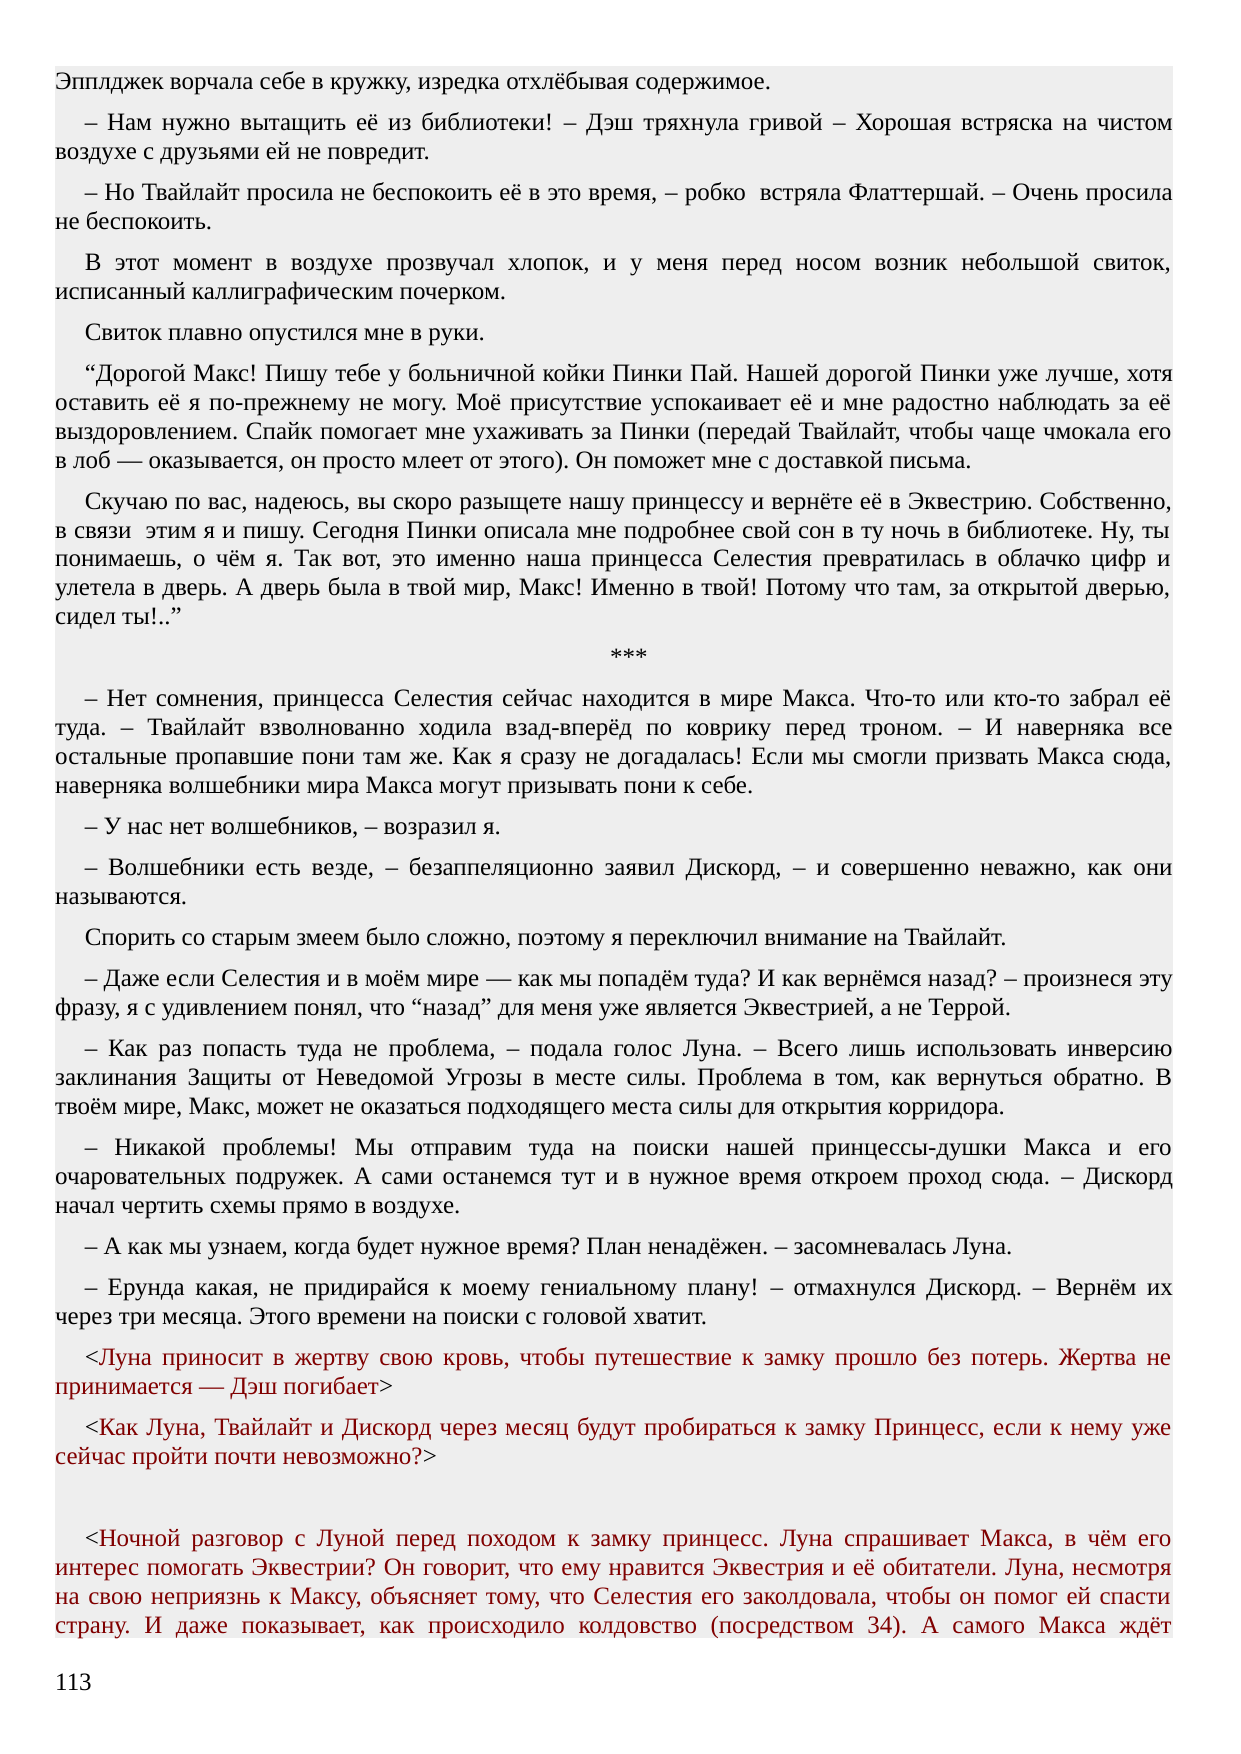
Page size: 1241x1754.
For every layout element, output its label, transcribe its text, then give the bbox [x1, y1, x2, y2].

text – Нет сомнения, принцесса Селестия сейчас находится в мире Макса. Что-то или кто-то забрал её туда. – Твайлайт взволнованно ходила взад-вперёд по коврику перед троном. – И наверняка все остальные пропавшие пони там же. Как я сразу не догадалась! Если мы смогли призвать Макса сюда, наверняка волшебники мира Макса могут призывать пони к себе. [55, 683, 1173, 798]
text – Никакой проблемы! Мы отправим туда на поиски нашей принцессы-душки Макса и его очаровательных подружек. А сами останемся тут и в нужное время откроем проход сюда. – Дискорд начал чертить схемы прямо в воздухе. [55, 1132, 1173, 1218]
text “Дорогой Макс! Пишу тебе у больничной койки Пинки Пай. Нашей дорогой Пинки уже лучше, хотя оставить её я по-прежнему не могу. Моё присутствие успокаивает её и мне радостно наблюдать за её выздоровлением. Спайк помогает мне ухаживать за Пинки (передай Твайлайт, чтобы чаще чмокала его в лоб — оказывается, он просто млеет от этого). Он поможет мне с доставкой письма. [55, 358, 1173, 473]
text <Как Луна, Твайлайт и Дискорд через месяц будут пробираться к замку Принцесс, если к нему уже сейчас пройти почти невозможно?> [55, 1412, 1173, 1470]
text *** [55, 642, 1173, 671]
text – Но Твайлайт просила не беспокоить её в это время, – робко встряла Флаттершай. – Очень просила не беспокоить. [55, 177, 1173, 235]
text – Даже если Селестия и в моём мире — как мы попадём туда? И как вернёмся назад? – произнеся эту фразу, я с удивлением понял, что “назад” для меня уже является Эквестрией, а не Террой. [55, 963, 1173, 1021]
text <Луна приносит в жертву свою кровь, чтобы путешествие к замку прошло без потерь. Жертва не принимается — Дэш погибает> [55, 1342, 1173, 1400]
text В этот момент в воздухе прозвучал хлопок, и у меня перед носом возник небольшой свиток, исписанный каллиграфическим почерком. [55, 247, 1173, 305]
text Скучаю по вас, надеюсь, вы скоро разыщете нашу принцессу и вернёте её в Эквестрию. Собственно, в связи этим я и пишу. Сегодня Пинки описала мне подробнее свой сон в ту ночь в библиотеке. Ну, ты понимаешь, о чём я. Так вот, это именно наша принцесса Селестия превратилась в облачко цифр и улетела в дверь. А дверь была в твой мир, Макс! Именно в твой! Потому что там, за открытой дверью, сидел ты!..” [55, 486, 1173, 630]
text – А как мы узнаем, когда будет нужное время? План ненадёжен. – засомневалась Луна. [55, 1231, 1173, 1260]
text – Как раз попасть туда не проблема, – подала голос Луна. – Всего лишь использовать инверсию заклинания Защиты от Неведомой Угрозы в месте силы. Проблема в том, как вернуться обратно. В твоём мире, Макс, может не оказаться подходящего места силы для открытия корридора. [55, 1033, 1173, 1120]
text <Ночной разговор с Луной перед походом к замку принцесс. Луна спрашивает Макса, в чём его интерес помогать Эквестрии? Он говорит, что ему нравится Эквестрия и её обитатели. Луна, несмотря на свою неприязнь к Максу, объясняет тому, что Селестия его заколдовала, чтобы он помог ей спасти страну. И даже показывает, как происходило колдовство (посредством 34). А самого Макса ждёт [55, 1523, 1173, 1638]
text – Волшебники есть везде, – безаппеляционно заявил Дискорд, – и совершенно неважно, как они называются. [55, 852, 1173, 910]
text Спорить со старым змеем было сложно, поэтому я переключил внимание на Твайлайт. [55, 922, 1173, 951]
text - Эпплджек ворчала себе в кружку, изредка отхлёбывая содержимое. [55, 66, 1173, 95]
text – Нам нужно вытащить её из библиотеки! – Дэш тряхнула гривой – Хорошая встряска на чистом воздухе с друзьями ей не повредит. [55, 107, 1173, 165]
text – Ерунда какая, не придирайся к моему гениальному плану! – отмахнулся Дискорд. – Вернём их через три месяца. Этого времени на поиски с головой хватит. [55, 1272, 1173, 1330]
text – У нас нет волшебников, – возразил я. [55, 811, 1173, 840]
text Свиток плавно опустился мне в руки. [55, 317, 1173, 346]
